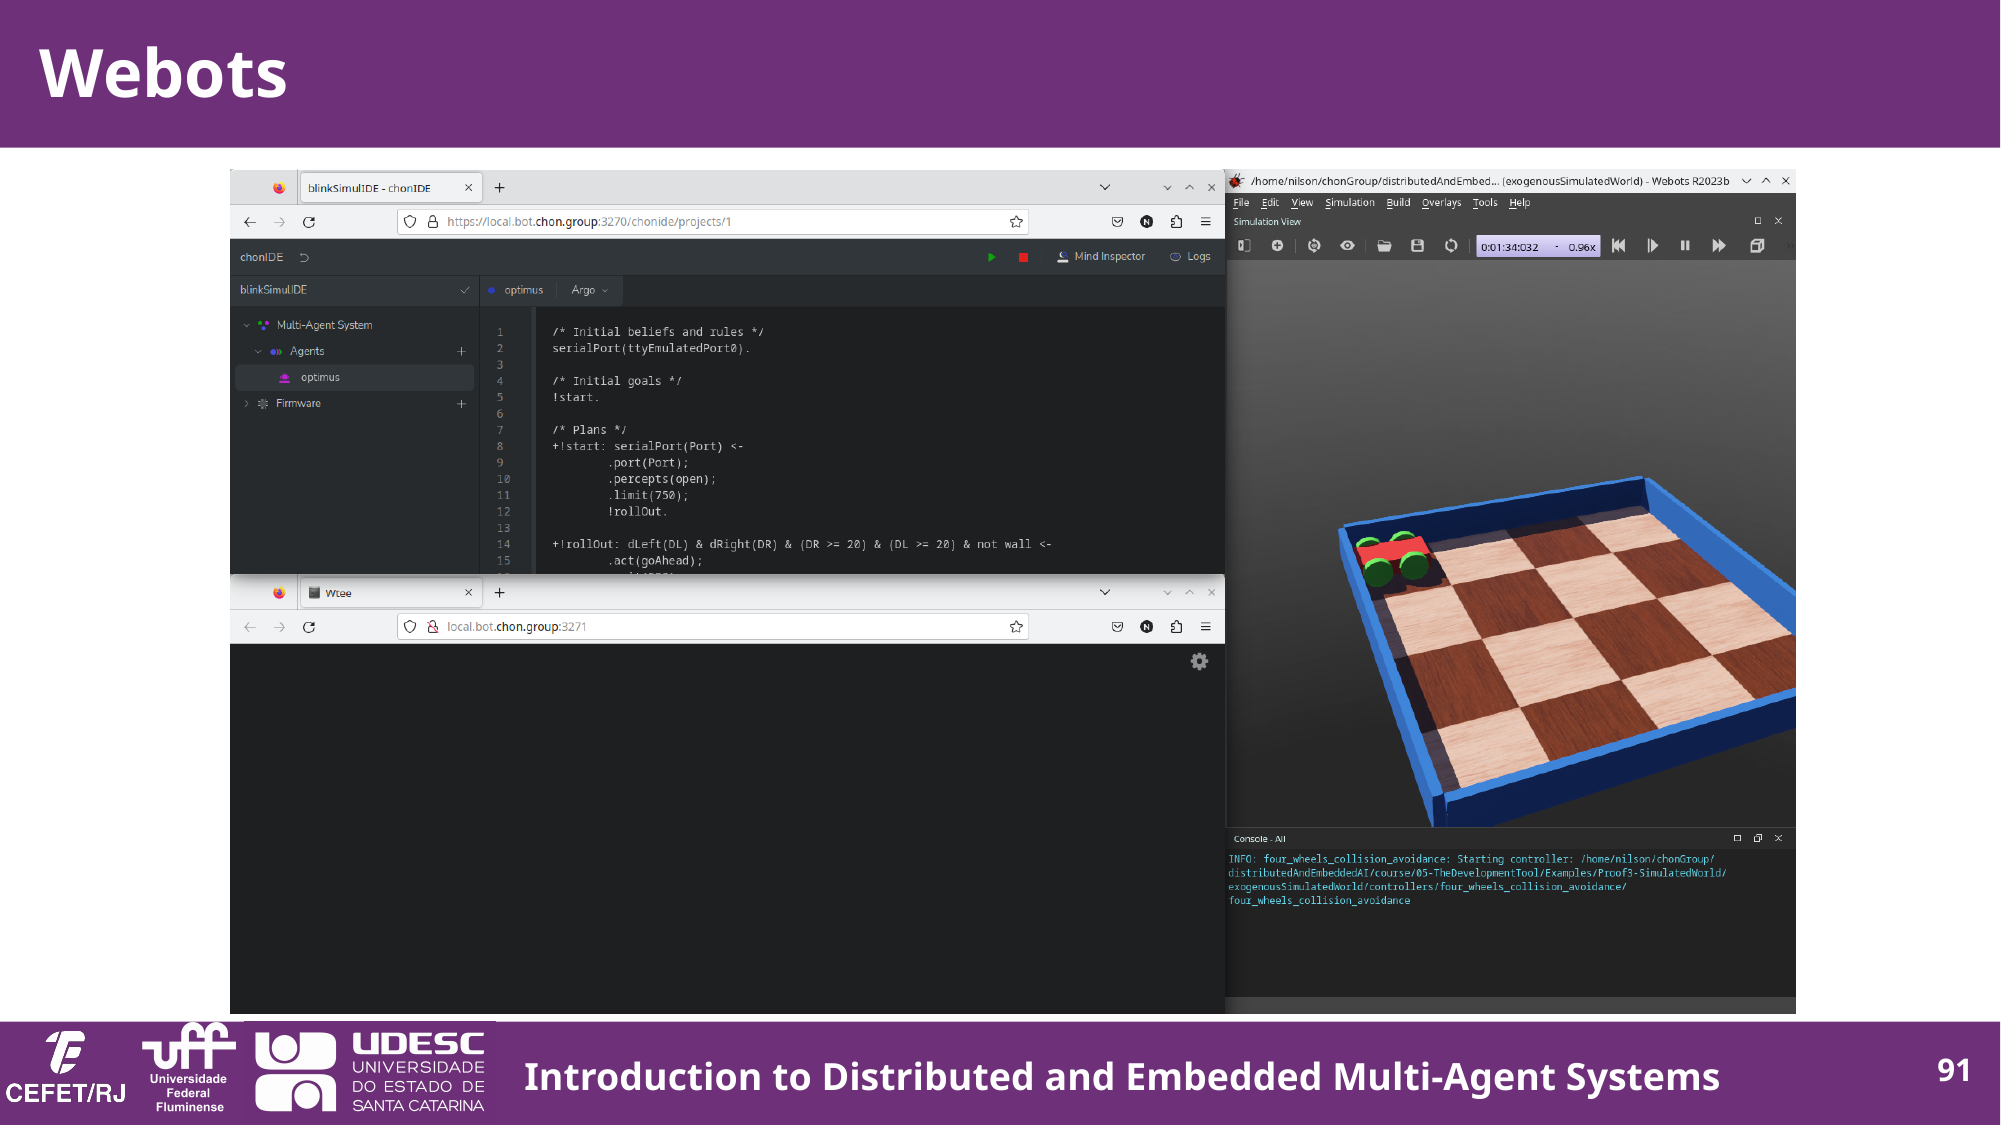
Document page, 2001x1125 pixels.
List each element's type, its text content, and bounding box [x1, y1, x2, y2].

picture [6, 1009, 125, 1125]
picture [141, 1021, 237, 1117]
text_box Webots [25, 23, 1998, 116]
picture [244, 1021, 496, 1123]
picture [230, 169, 1796, 1014]
